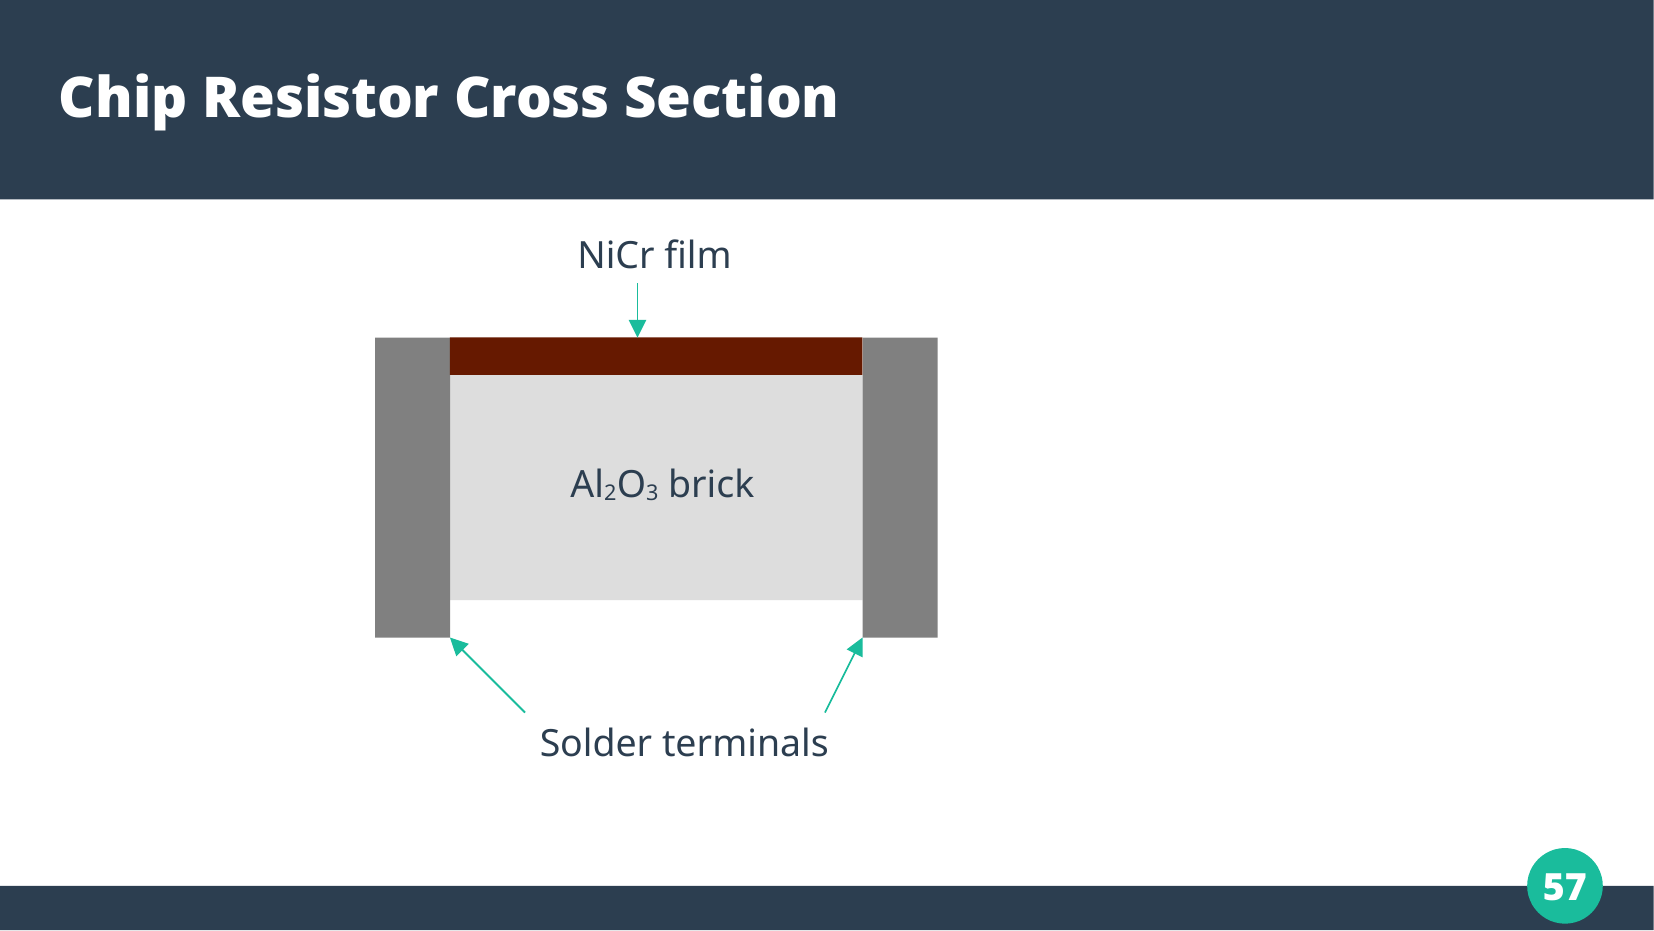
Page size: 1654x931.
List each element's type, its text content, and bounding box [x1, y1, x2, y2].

text_box [375, 337, 938, 638]
text_box Solder terminals [525, 712, 863, 771]
title Chip Resistor Cross Section [59, 37, 1595, 155]
text_box NiCr film [562, 225, 756, 284]
text_box Al2O3 brick [555, 453, 783, 513]
